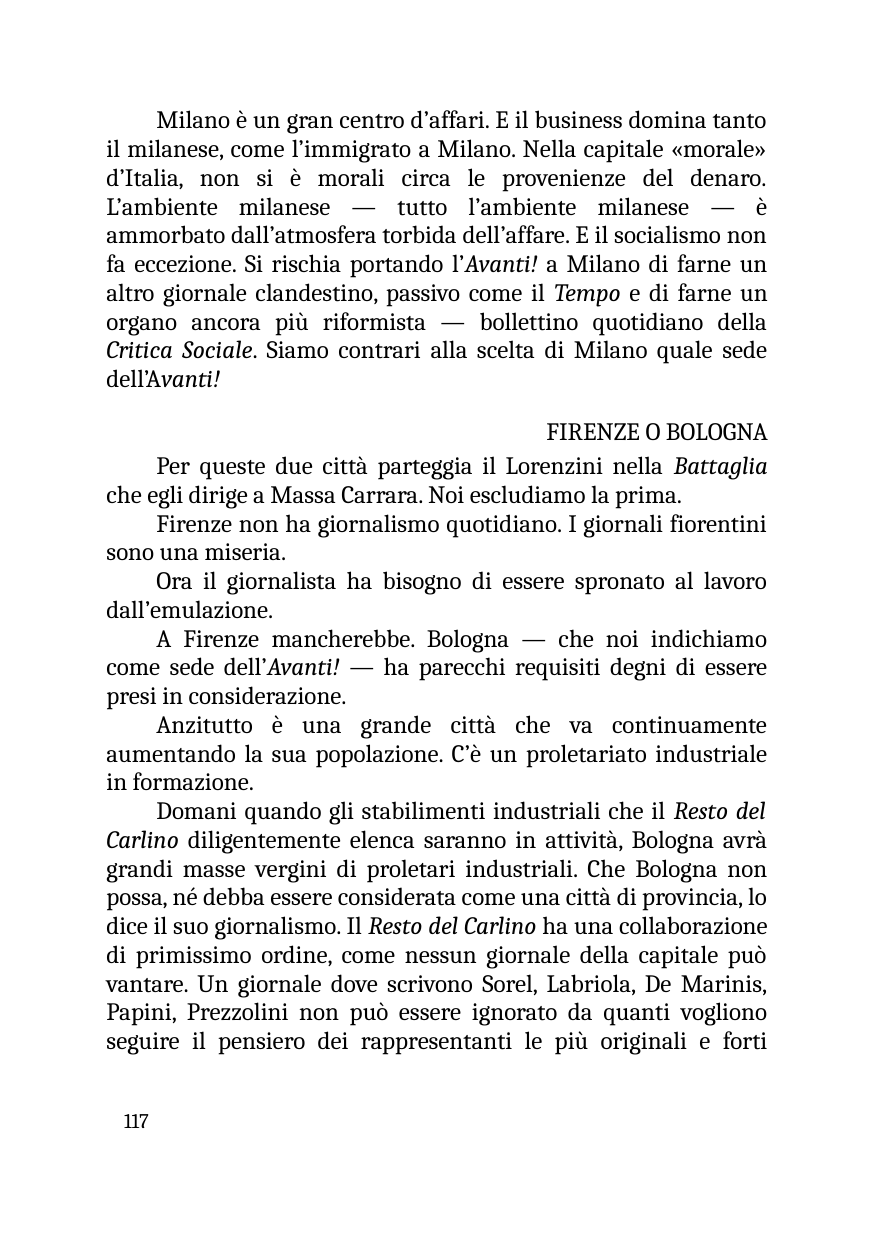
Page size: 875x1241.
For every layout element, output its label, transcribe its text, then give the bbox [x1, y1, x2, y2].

text FIRENZE O BOLOGNA [106, 417, 768, 446]
text Ora il giornalista ha bisogno di essere spronato al lavoro dall’emulazione. [106, 567, 768, 624]
text A Firenze mancherebbe. Bologna — che noi indichiamo come sede dell’Avanti! — ha parecchi requisiti degni di essere presi in considerazione. [106, 624, 768, 711]
text Milano è un gran centro d’affari. E il business domina tanto il milanese, come l’immigrato a Milano. Nella capitale «morale» d’Italia, non si è morali circa le provenienze del denaro. L’ambiente milanese — tutto l’ambiente milanese — è ammorbato dall’atmosfera torbida dell’affare. E il socialismo non fa eccezione. Si rischia portando l’Avanti! a Milano di farne un altro giornale clandestino, passivo come il Tempo e di farne un organo ancora più riformista — bollettino quotidiano della Critica Sociale. Siamo contrari alla scelta di Milano quale sede dell’Avanti! [106, 106, 768, 394]
text Per queste due città parteggia il Lorenzini nella Battaglia che egli dirige a Massa Carrara. Noi escludiamo la prima. [106, 452, 768, 509]
text Domani quando gli stabilimenti industriali che il Resto del Carlino diligentemente elenca saranno in attività, Bologna avrà grandi masse vergini di proletari industriali. Che Bologna non possa, né debba essere considerata come una città di provincia, lo dice il suo giornalismo. Il Resto del Carlino ha una collaborazione di primissimo ordine, come nessun giornale della capitale può vantare. Un giornale dove scrivono Sorel, Labriola, De Marinis, Papini, Prezzolini non può essere ignorato da quanti vogliono seguire il pensiero dei rappresentanti le più originali e forti [106, 797, 768, 1056]
text Firenze non ha giornalismo quotidiano. I giornali fiorentini sono una miseria. [106, 509, 768, 567]
text Anzitutto è una grande città che va continuamente aumentando la sua popolazione. C’è un proletariato industriale in formazione. [106, 711, 768, 797]
